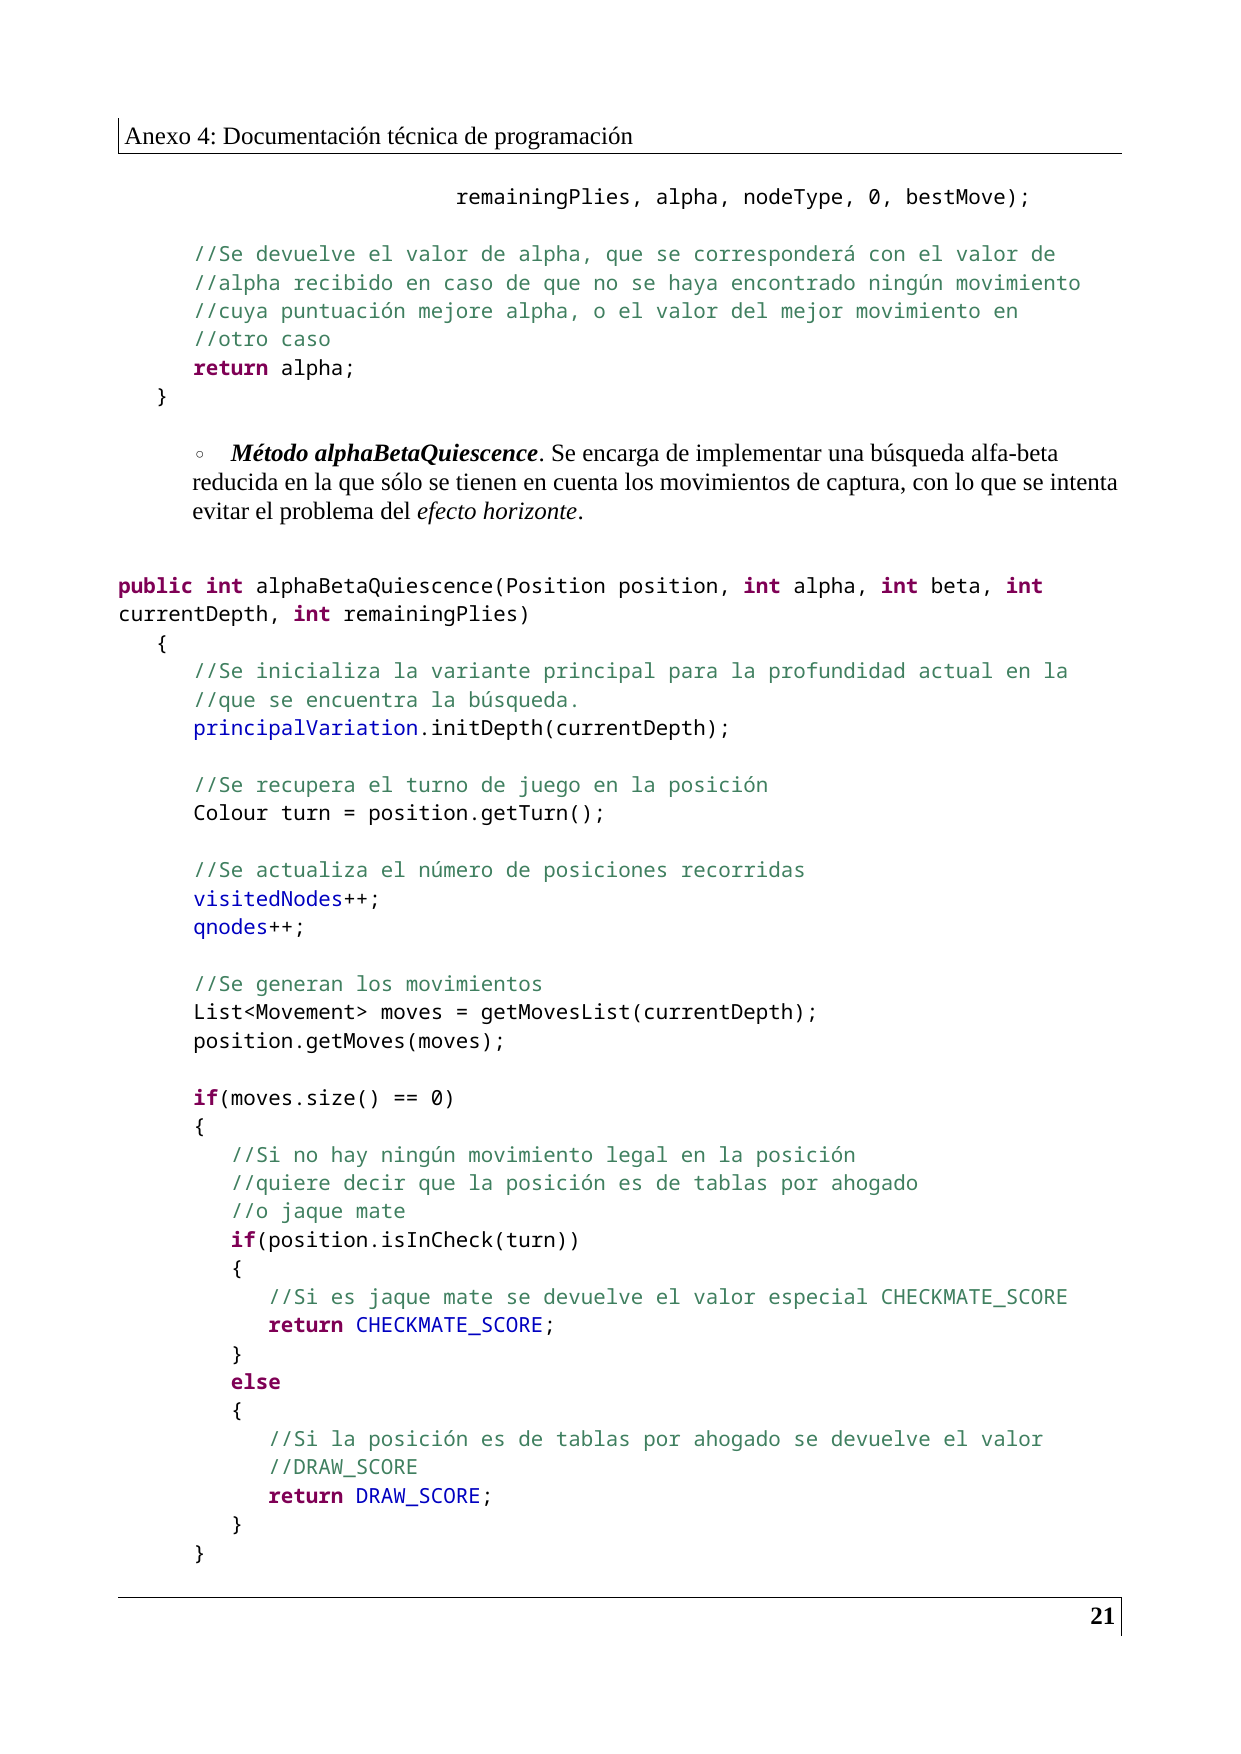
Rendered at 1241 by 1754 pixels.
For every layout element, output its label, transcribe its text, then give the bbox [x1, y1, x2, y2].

text List<Movement> moves = getMovesList(currentDepth); [118, 997, 1122, 1026]
text //DRAW_SCORE [118, 1452, 1122, 1481]
text Colour turn = position.getTurn(); [118, 798, 1122, 827]
text { [118, 1111, 1122, 1140]
list Método alphaBetaQuiescence. Se encarga de implementar una búsqueda alfa-beta reducida en la que sólo se tienen en cuenta los movimientos de captura, con lo que se intenta evitar el problema del efecto horizonte. [192, 438, 1122, 525]
text { [118, 1253, 1122, 1282]
text return CHECKMATE_SCORE; [118, 1310, 1122, 1339]
text position.getMoves(moves); [118, 1026, 1122, 1054]
text qnodes++; [118, 912, 1122, 941]
text if(position.isInCheck(turn)) [118, 1225, 1122, 1253]
text //Se inicializa la variante principal para la profundidad actual en la [118, 656, 1122, 685]
text //Si la posición es de tablas por ahogado se devuelve el valor [118, 1424, 1122, 1452]
text if(moves.size() == 0) [118, 1083, 1122, 1111]
text } [118, 1538, 1122, 1566]
text //Se recupera el turno de juego en la posición [118, 770, 1122, 798]
text //Si no hay ningún movimiento legal en la posición [118, 1140, 1122, 1168]
text return alpha; [118, 353, 1122, 381]
text else [118, 1367, 1122, 1396]
text return DRAW_SCORE; [118, 1481, 1122, 1509]
text //alpha recibido en caso de que no se haya encontrado ningún movimiento [118, 268, 1122, 296]
text //otro caso [118, 324, 1122, 353]
text //Se actualiza el número de posiciones recorridas [118, 855, 1122, 884]
text //Se devuelve el valor de alpha, que se corresponderá con el valor de [118, 239, 1122, 268]
text //Se generan los movimientos [118, 969, 1122, 997]
text } [118, 1509, 1122, 1538]
text principalVariation.initDepth(currentDepth); [118, 713, 1122, 742]
text //que se encuentra la búsqueda. [118, 685, 1122, 713]
text //o jaque mate [118, 1197, 1122, 1225]
text visitedNodes++; [118, 884, 1122, 912]
text //cuya puntuación mejore alpha, o el valor del mejor movimiento en [118, 296, 1122, 324]
text } [118, 381, 1122, 410]
text public int alphaBetaQuiescence(Position position, int alpha, int beta, int currentDepth, int remainingPlies) [118, 571, 1122, 628]
text { [118, 628, 1122, 656]
text } [118, 1339, 1122, 1367]
text //Si es jaque mate se devuelve el valor especial CHECKMATE_SCORE [118, 1282, 1122, 1310]
text { [118, 1396, 1122, 1424]
text remainingPlies, alpha, nodeType, 0, bestMove); [118, 182, 1122, 211]
text //quiere decir que la posición es de tablas por ahogado [118, 1168, 1122, 1197]
